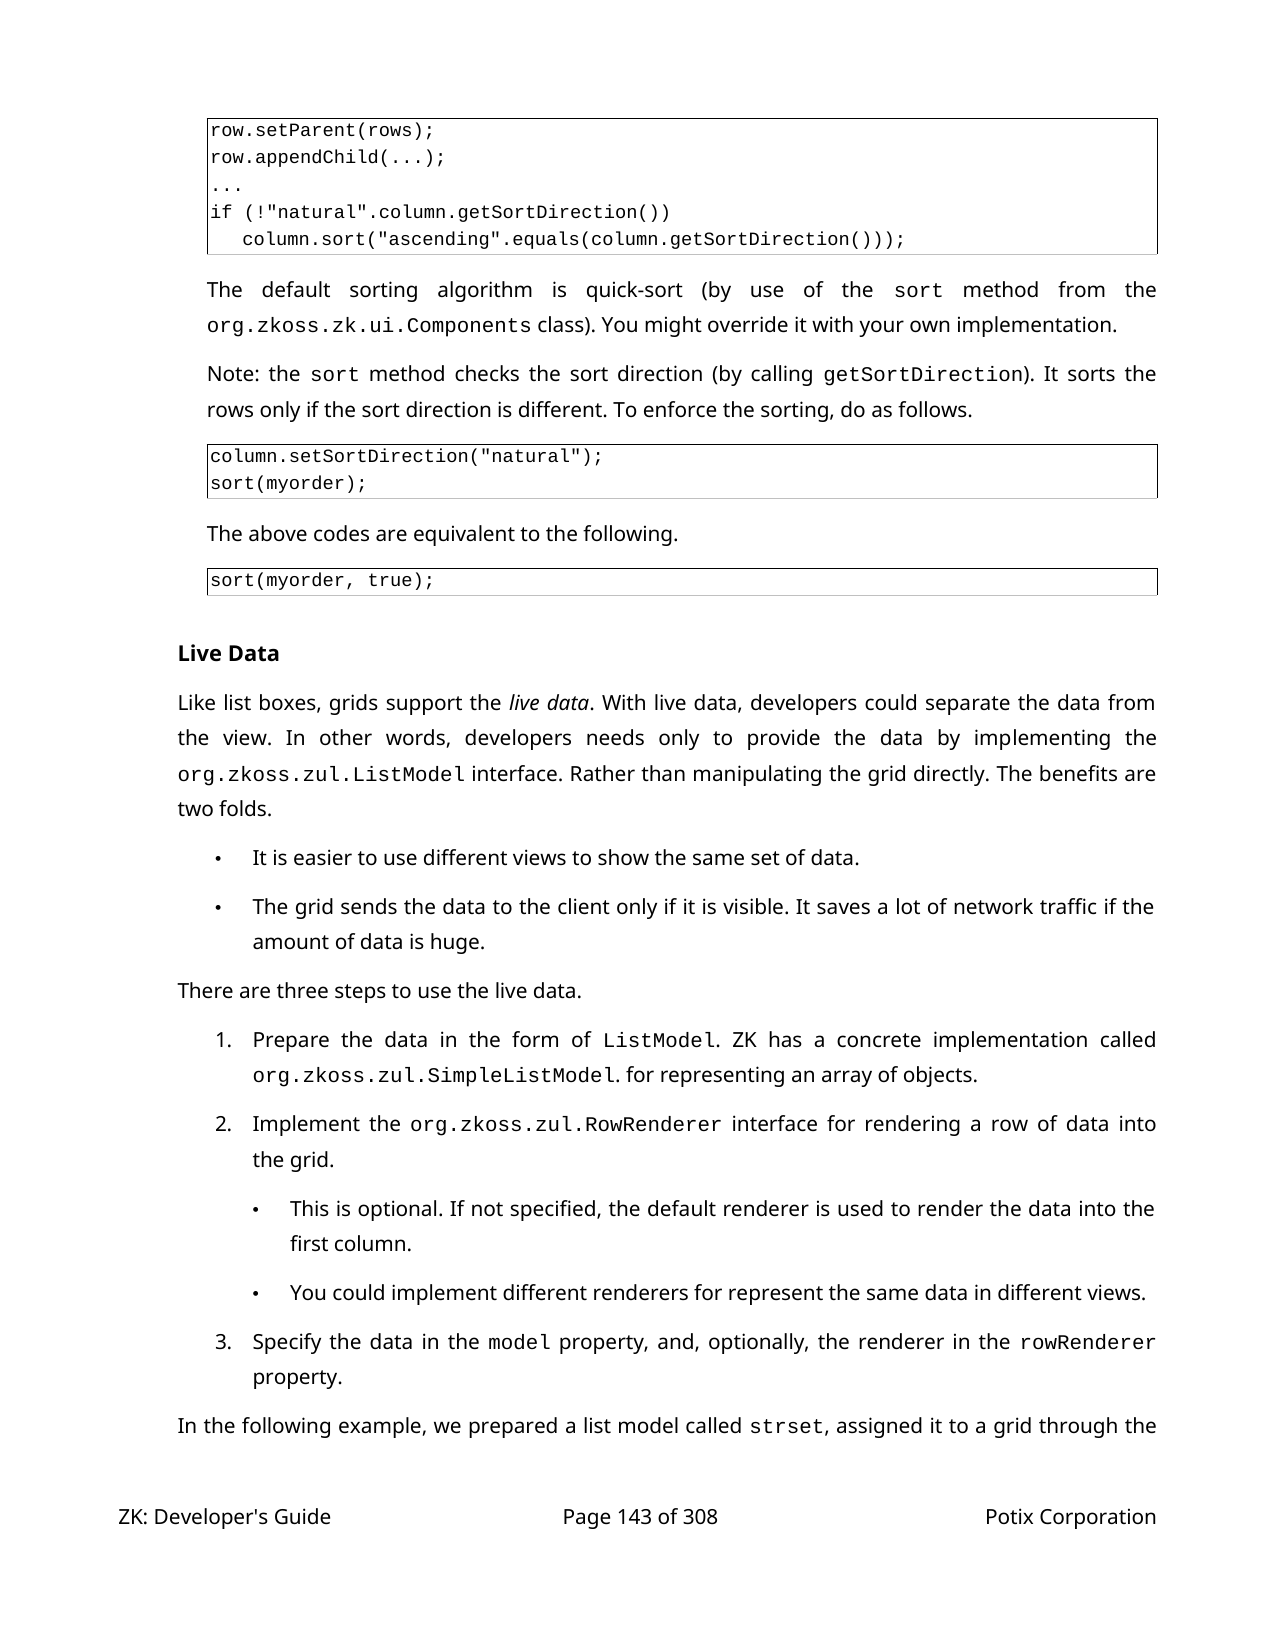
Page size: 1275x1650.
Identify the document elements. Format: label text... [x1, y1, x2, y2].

subtitle Live Data [177, 638, 1157, 668]
list Specify the data in the model property, and, optionally, the renderer in the rowRenderer property. [215, 1327, 1157, 1391]
list It is easier to use different views to show the same set of data. [215, 843, 1157, 871]
text row.appendChild(...); [208, 145, 1157, 169]
text Note: the sort method checks the sort direction (by calling getSortDirection). It sorts the rows only if the sort direction is different. To enforce the sorting, do as follows. [207, 359, 1157, 423]
list Implement the org.zkoss.zul.RowRenderer interface for rendering a row of data into the grid. [215, 1109, 1157, 1173]
text sort(myorder, true); [208, 569, 1157, 595]
text There are three steps to use the live data. [177, 976, 1157, 1004]
text column.sort("ascending".equals(column.getSortDirection())); [208, 227, 1157, 254]
text In the following example, we prepared a list model called strset, assigned it to a grid through the [177, 1411, 1157, 1440]
text row.setParent(rows); [208, 119, 1157, 142]
list The grid sends the data to the client only if it is visible. It saves a lot of network traffic if the amount of data is huge. [215, 892, 1157, 955]
list You could implement different renderers for represent the same data in different views. [252, 1278, 1157, 1306]
list Prepare the data in the form of ListModel. ZK has a concrete implementation called org.zkoss.zul.SimpleListModel. for representing an array of objects. [215, 1025, 1157, 1089]
text column.setSortDirection("natural"); [208, 445, 1157, 468]
text Like list boxes, grids support the live data. With live data, developers could separate the data from the view. In other words, developers needs only to provide the data by implementing the org.zkoss.zul.ListModel interface. Rather than manipulating the grid directly. The benefits are two folds. [177, 688, 1157, 822]
text The above codes are equivalent to the following. [207, 519, 1157, 547]
text ... [208, 172, 1157, 197]
list This is optional. If not specified, the default renderer is used to render the data into the first column. [252, 1194, 1157, 1257]
text sort(myorder); [208, 471, 1157, 498]
text The default sorting algorithm is quick-sort (by use of the sort method from the org.zkoss.zk.ui.Components class). You might override it with your own implementation. [207, 275, 1157, 339]
text if (!"natural".column.getSortDirection()) [208, 200, 1157, 224]
